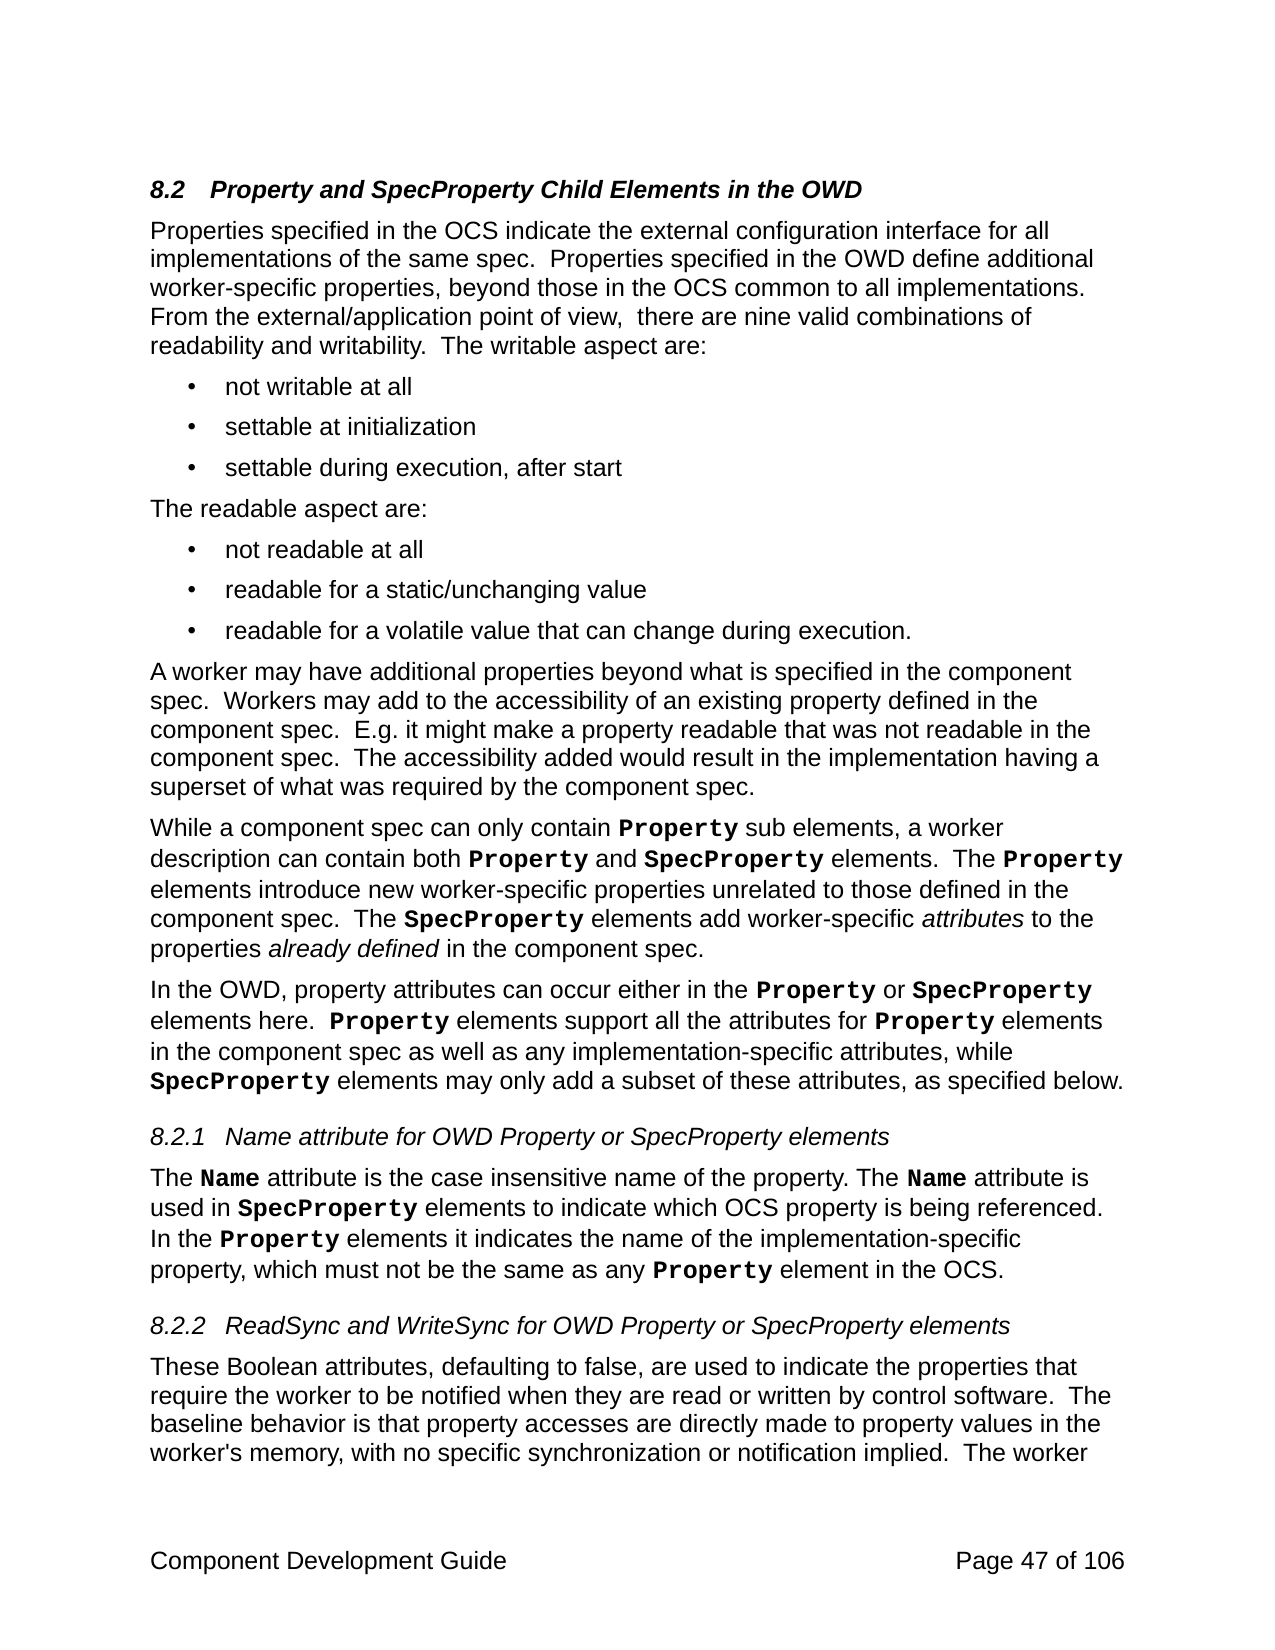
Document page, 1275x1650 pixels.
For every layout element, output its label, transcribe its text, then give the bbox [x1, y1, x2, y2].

text Properties specified in the OCS indicate the external configuration interface for all implementations of the same spec. Properties specified in the OWD define additional worker-specific properties, beyond those in the OCS common to all implementations. From the external/application point of view, there are nine valid combinations of readability and writability. The writable aspect are: [150, 216, 1125, 359]
list not writable at all [187, 371, 1125, 400]
list settable during execution, after start [187, 453, 1125, 482]
list settable at initialization [187, 412, 1125, 441]
subtitle Property and SpecProperty Child Elements in the OWD [150, 175, 1125, 204]
subtitle ReadSync and WriteSync for OWD Property or SpecProperty elements [150, 1311, 1125, 1340]
text A worker may have additional properties beyond what is specified in the component spec. Workers may add to the accessibility of an existing property defined in the component spec. E.g. it might make a property readable that was not readable in the component spec. The accessibility added would result in the implementation having a superset of what was required by the component spec. [150, 657, 1125, 801]
text In the OWD, property attributes can occur either in the Property or SpecProperty elements here. Property elements support all the attributes for Property elements in the component spec as well as any implementation-specific attributes, while SpecProperty elements may only add a subset of these attributes, as specified below. [150, 975, 1125, 1097]
list The readable aspect are: [112, 494, 1125, 523]
text The Name attribute is the case insensitive name of the property. The Name attribute is used in SpecProperty elements to indicate which OCS property is being referenced. In the Property elements it indicates the name of the implementation-specific property, which must not be the same as any Property element in the OCS. [150, 1162, 1125, 1286]
text These Boolean attributes, defaulting to false, are used to indicate the properties that require the worker to be notified when they are read or written by control software. The baseline behavior is that property accesses are directly made to property values in the worker's memory, with no specific synchronization or notification implied. The worker [150, 1352, 1125, 1467]
list not readable at all [187, 535, 1125, 563]
list readable for a static/unchanging value [187, 576, 1125, 604]
subtitle Name attribute for OWD Property or SpecProperty elements [150, 1122, 1125, 1151]
text While a component spec can only contain Property sub elements, a worker description can contain both Property and SpecProperty elements. The Property elements introduce new worker-specific properties unrelated to those defined in the component spec. The SpecProperty elements add worker-specific attributes to the properties already defined in the component spec. [150, 813, 1125, 963]
list readable for a volatile value that can change during execution. [187, 616, 1125, 645]
